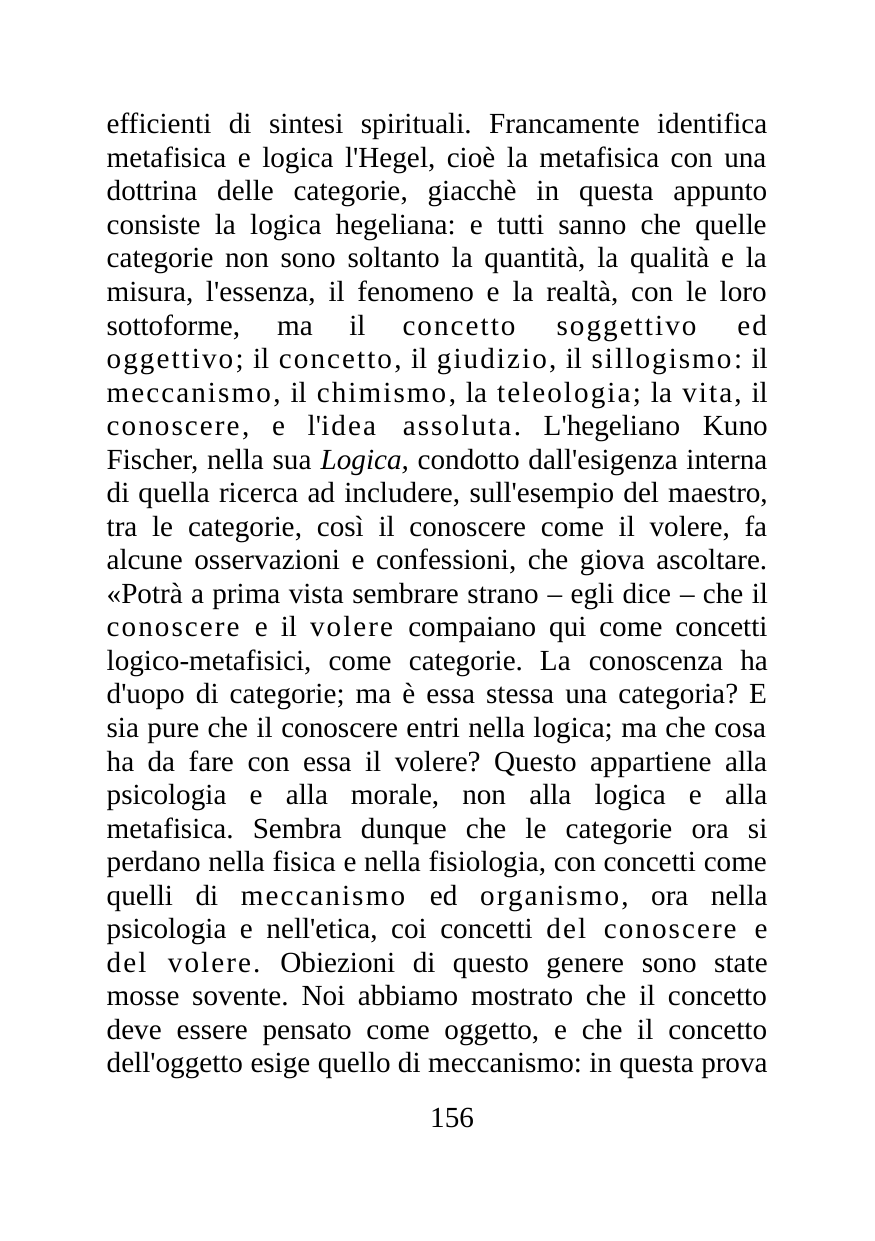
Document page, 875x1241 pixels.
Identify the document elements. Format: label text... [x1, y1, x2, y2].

text efficienti di sintesi spirituali. Francamente identifica metafisica e logica l'Hegel, cioè la metafisica con una dottrina delle categorie, giacchè in questa appunto consiste la logica hegeliana: e tutti sanno che quelle categorie non sono soltanto la quantità, la qualità e la misura, l'essenza, il fenomeno e la realtà, con le loro sottoforme, ma il concetto soggettivo ed oggettivo; il concetto, il giudizio, il sillogismo: il meccanismo, il chimismo, la teleologia; la vita, il conoscere, e l'idea assoluta. L'hegeliano Kuno Fischer, nella sua Logica, condotto dall'esigenza interna di quella ricerca ad includere, sull'esempio del maestro, tra le categorie, così il conoscere come il volere, fa alcune osservazioni e confessioni, che giova ascoltare. «Potrà a prima vista sembrare strano ‒ egli dice ‒ che il conoscere e il volere compaiano qui come concetti logico-metafisici, come categorie. La conoscenza ha d'uopo di categorie; ma è essa stessa una categoria? E sia pure che il conoscere entri nella logica; ma che cosa ha da fare con essa il volere? Questo appartiene alla psicologia e alla morale, non alla logica e alla metafisica. Sembra dunque che le categorie ora si perdano nella fisica e nella fisiologia, con concetti come quelli di meccanismo ed organismo, ora nella psicologia e nell'etica, coi concetti del conoscere e del volere. Obiezioni di questo genere sono state mosse sovente. Noi abbiamo mostrato che il concetto deve essere pensato come oggetto, e che il concetto dell'oggetto esige quello di meccanismo: in questa prova [106, 106, 768, 1079]
